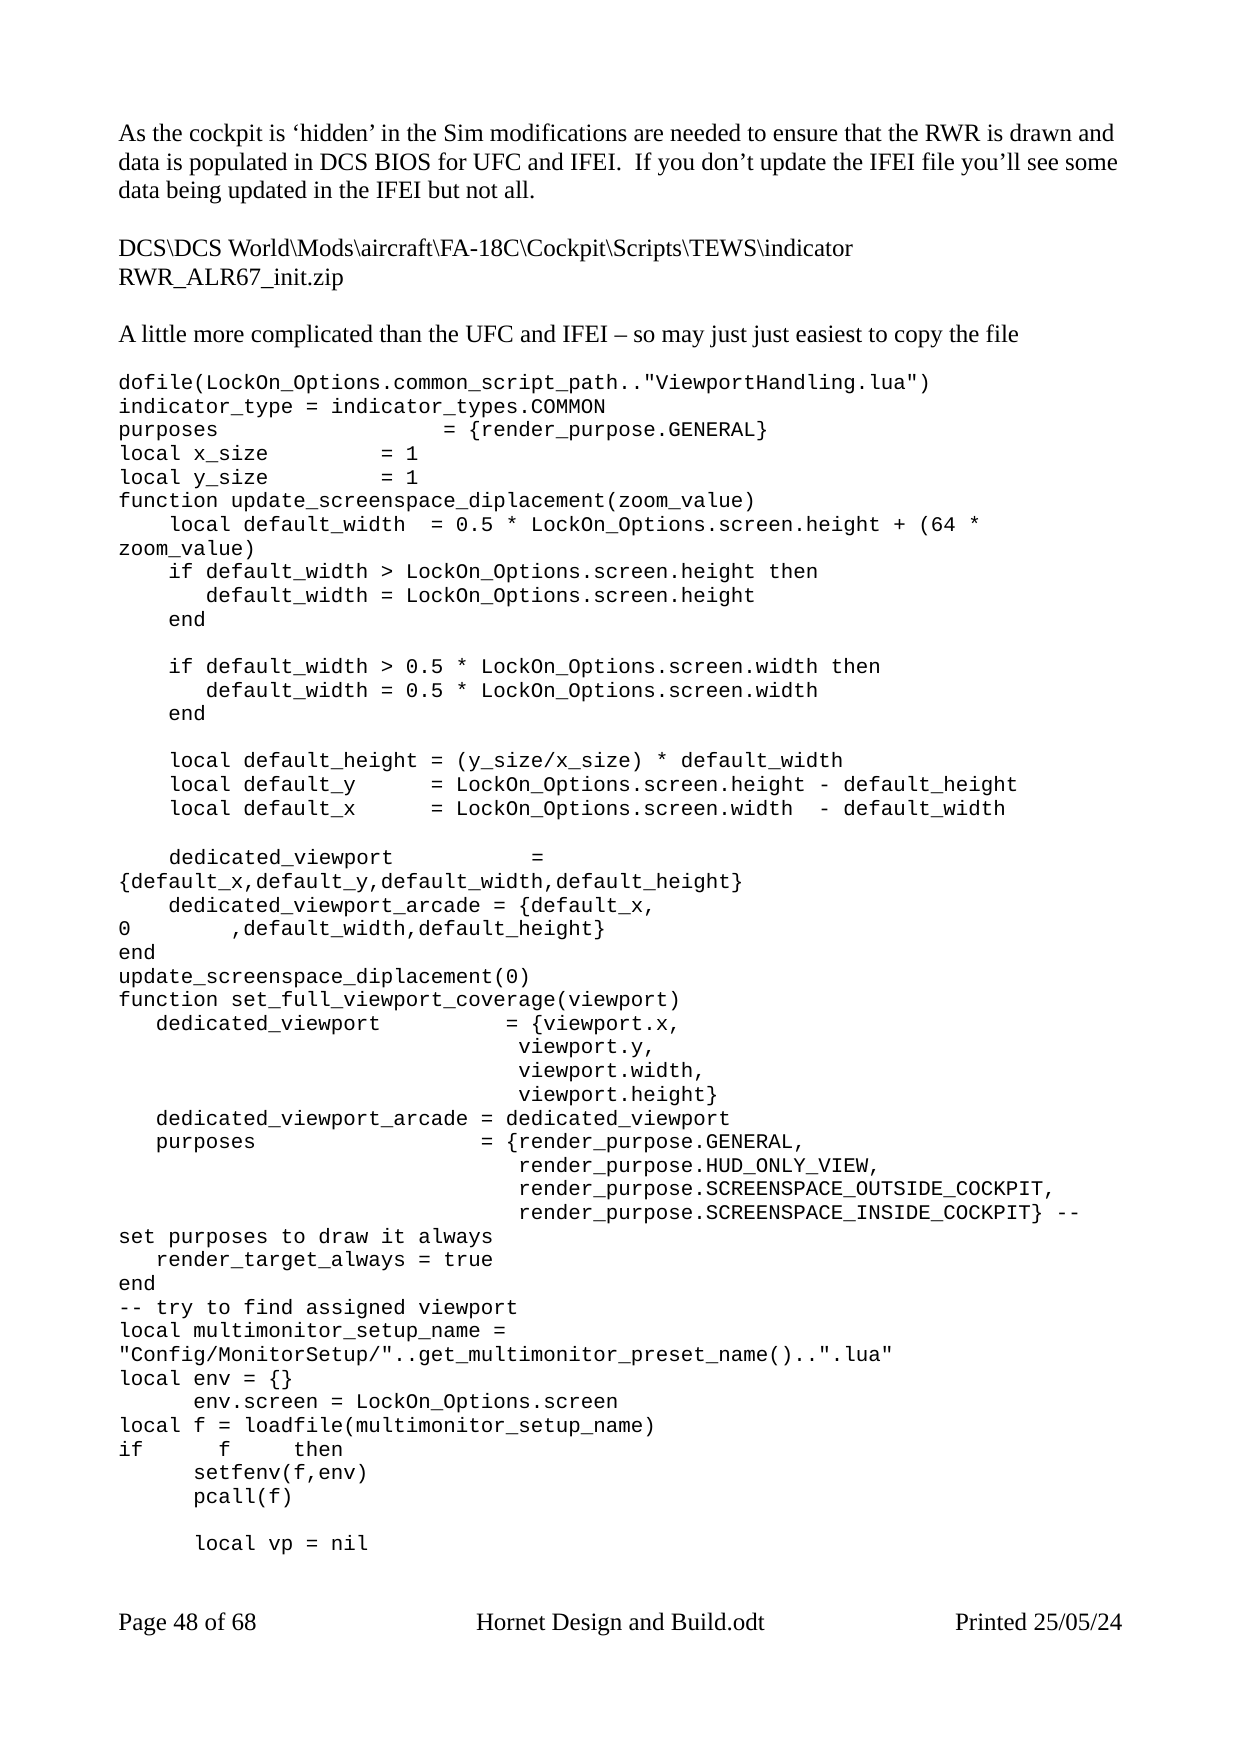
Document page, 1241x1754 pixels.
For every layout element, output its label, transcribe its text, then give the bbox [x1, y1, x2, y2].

text end [118, 1273, 1122, 1297]
text local env = {} [118, 1368, 1122, 1391]
text end [118, 942, 1122, 966]
text local default_y = LockOn_Options.screen.height - default_height [118, 774, 1122, 798]
text DCS\DCS World\Mods\aircraft\FA-18C\Cockpit\Scripts\TEWS\indicator [118, 233, 1122, 262]
text end [118, 703, 1122, 727]
text local vp = nil [118, 1533, 1122, 1557]
text viewport.height} [118, 1084, 1122, 1107]
text -- try to find assigned viewport [118, 1297, 1122, 1320]
text local f = loadfile(multimonitor_setup_name) [118, 1415, 1122, 1438]
text local multimonitor_setup_name = "Config/MonitorSetup/"..get_multimonitor_preset_name()..".lua" [118, 1320, 1122, 1368]
text if default_width > LockOn_Options.screen.height then [118, 561, 1122, 585]
text dedicated_viewport = {viewport.x, [118, 1013, 1122, 1037]
text local default_x = LockOn_Options.screen.width - default_width [118, 798, 1122, 821]
text local x_size = 1 [118, 443, 1122, 467]
text dedicated_viewport = {default_x,default_y,default_width,default_height} [118, 846, 1122, 895]
text RWR_ALR67_init.zip [118, 262, 1122, 291]
text function set_full_viewport_coverage(viewport) [118, 989, 1122, 1013]
text local y_size = 1 [118, 467, 1122, 490]
text pcall(f) [118, 1486, 1122, 1509]
text env.screen = LockOn_Options.screen [118, 1391, 1122, 1415]
text function update_screenspace_diplacement(zoom_value) [118, 490, 1122, 514]
text render_purpose.SCREENSPACE_INSIDE_COCKPIT} -- set purposes to draw it always [118, 1202, 1122, 1249]
text update_screenspace_diplacement(0) [118, 966, 1122, 989]
text viewport.y, [118, 1037, 1122, 1060]
text dedicated_viewport_arcade = dedicated_viewport [118, 1107, 1122, 1131]
text viewport.width, [118, 1060, 1122, 1084]
text render_target_always = true [118, 1249, 1122, 1273]
text if default_width > 0.5 * LockOn_Options.screen.width then [118, 656, 1122, 679]
text purposes = {render_purpose.GENERAL} [118, 419, 1122, 443]
text local default_width = 0.5 * LockOn_Options.screen.height + (64 * zoom_value) [118, 514, 1122, 561]
text As the cockpit is ‘hidden’ in the Sim modifications are needed to ensure that the RWR is drawn and data is populated in DCS BIOS for UFC and IFEI. If you don’t update the IFEI file you’ll see some data being updated in the IFEI but not all. [118, 118, 1122, 204]
text default_width = LockOn_Options.screen.height [118, 585, 1122, 609]
text local default_height = (y_size/x_size) * default_width [118, 751, 1122, 774]
text end [118, 609, 1122, 632]
text dedicated_viewport_arcade = {default_x, 0 ,default_width,default_height} [118, 895, 1122, 942]
text render_purpose.HUD_ONLY_VIEW, [118, 1155, 1122, 1178]
text indicator_type = indicator_types.COMMON [118, 396, 1122, 419]
text A little more complicated than the UFC and IFEI – so may just just easiest to copy the file [118, 319, 1122, 348]
text if f then [118, 1438, 1122, 1462]
text render_purpose.SCREENSPACE_OUTSIDE_COCKPIT, [118, 1178, 1122, 1202]
text purposes = {render_purpose.GENERAL, [118, 1131, 1122, 1155]
text setfenv(f,env) [118, 1462, 1122, 1486]
text dofile(LockOn_Options.common_script_path.."ViewportHandling.lua") [118, 372, 1122, 396]
text default_width = 0.5 * LockOn_Options.screen.width [118, 679, 1122, 703]
